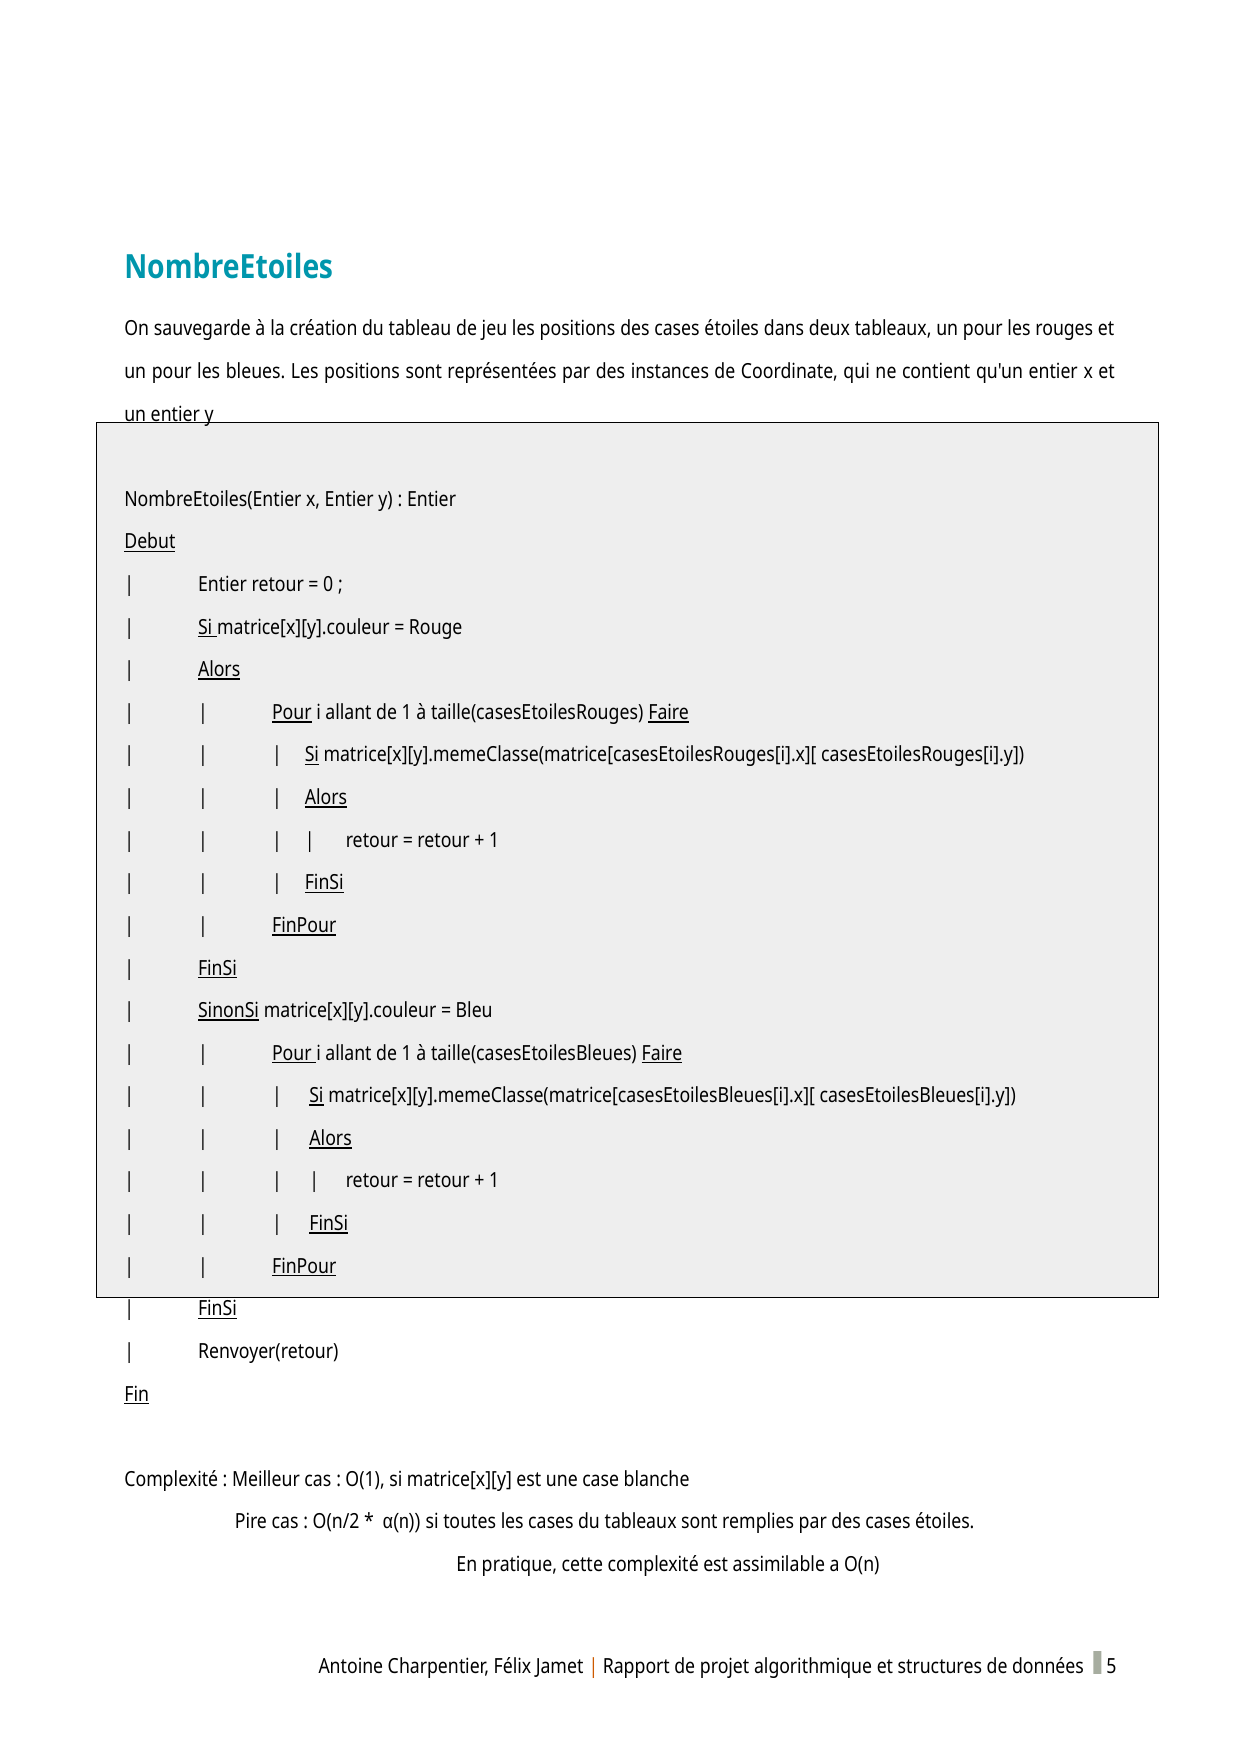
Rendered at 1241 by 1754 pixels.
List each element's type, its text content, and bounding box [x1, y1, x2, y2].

text En pratique, cette complexité est assimilable a O(n) [124, 1549, 1116, 1577]
text On sauvegarde à la création du tableau de jeu les positions des cases étoiles dans deux tableaux, un pour les rouges et un pour les bleues. Les positions sont représentées par des instances de Coordinate, qui ne contient qu'un entier x et un entier y [124, 313, 1116, 422]
text Fin [124, 1379, 1116, 1407]
subtitle NombreEtoiles [124, 243, 1116, 288]
text Complexité : Meilleur cas : O(1), si matrice[x][y] est une case blanche [124, 1464, 1116, 1492]
text Pire cas : O(n/2 * α(n)) si toutes les cases du tableaux sont remplies par des cases étoiles. [124, 1506, 1116, 1535]
picture [1093, 1651, 1102, 1674]
text | FinSi [124, 1298, 1116, 1322]
text | Renvoyer(retour) [124, 1336, 1116, 1364]
